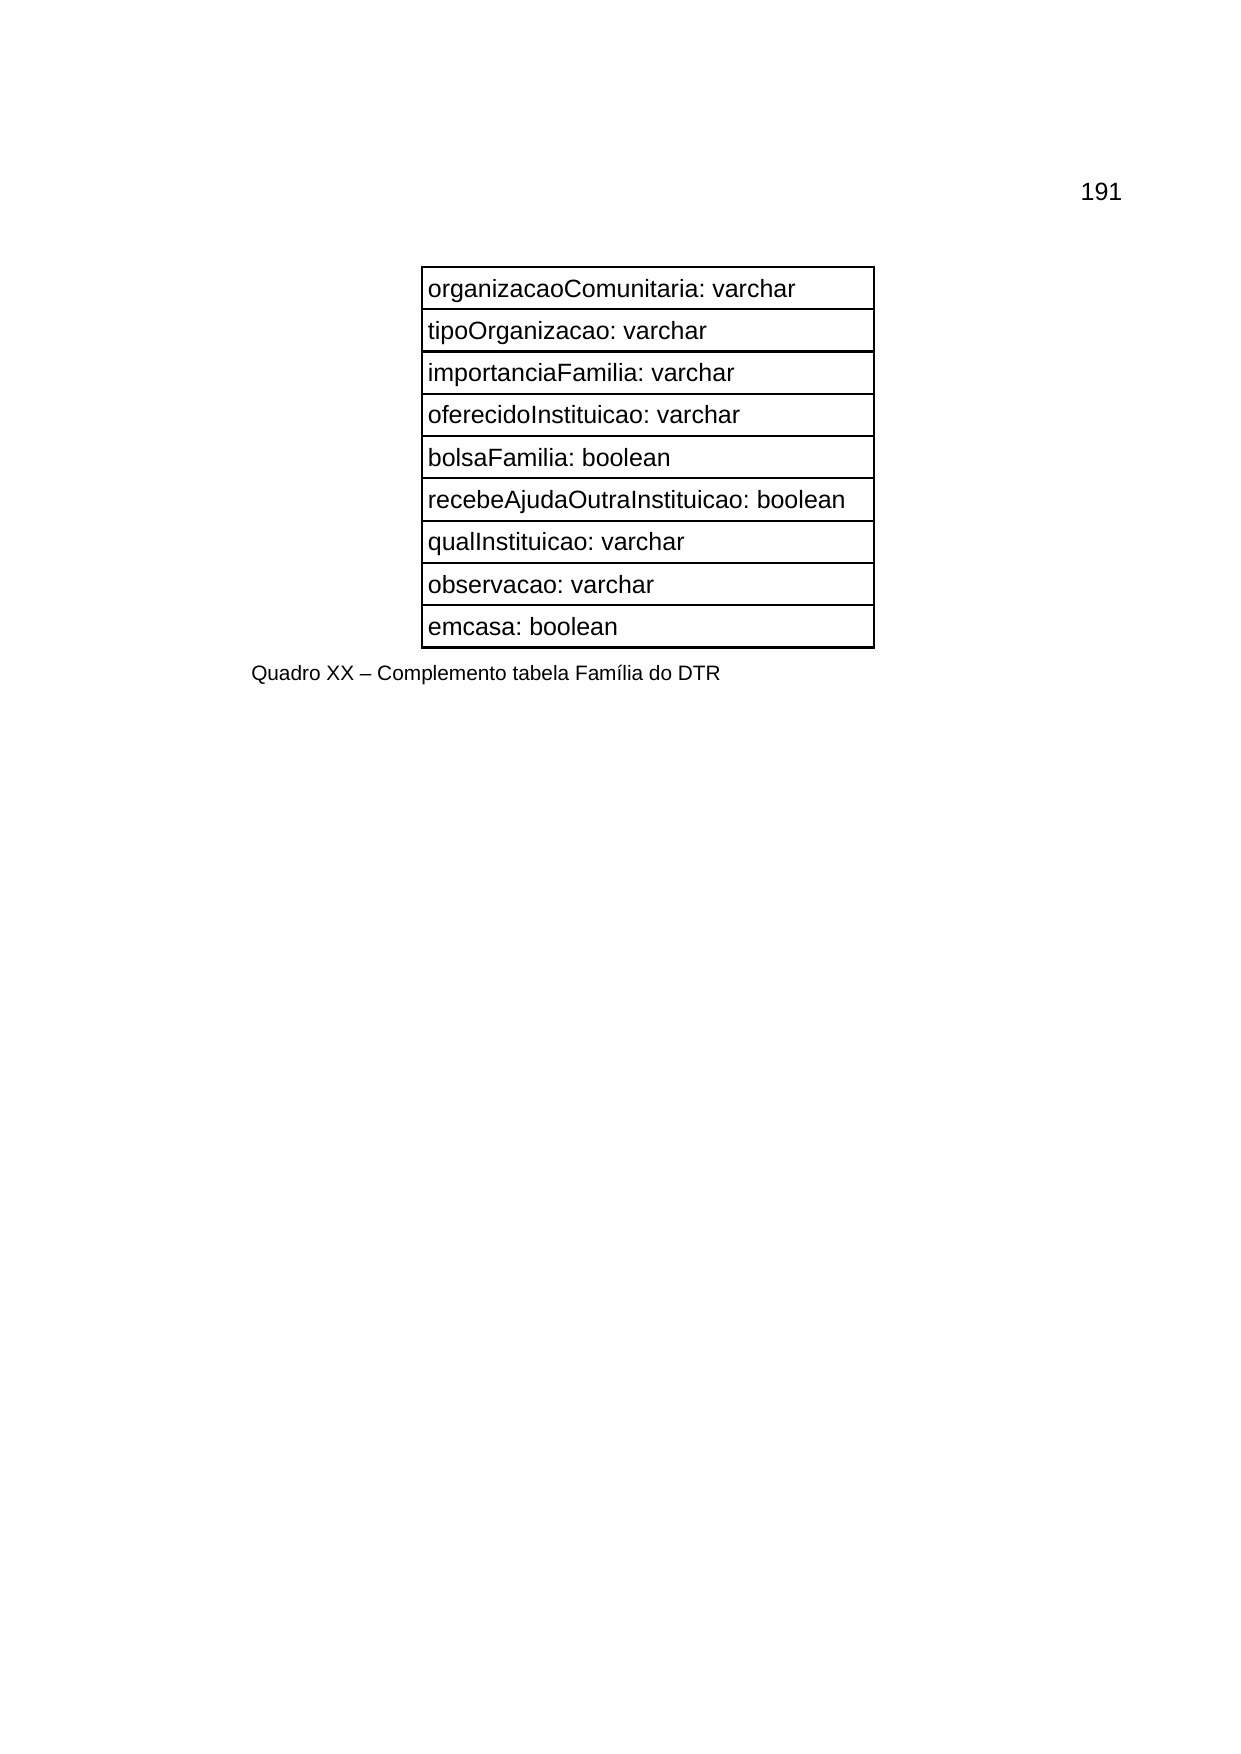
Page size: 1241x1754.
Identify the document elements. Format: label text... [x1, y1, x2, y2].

table_cell oferecidoInstituicao: varchar [423, 395, 873, 435]
text Quadro XX – Complemento tabela Família do DTR [177, 661, 1122, 685]
table_cell bolsaFamilia: boolean [423, 437, 873, 477]
table_cell recebeAjudaOutraInstituicao: boolean [423, 479, 873, 519]
table_cell emcasa: boolean [423, 606, 873, 646]
table_cell qualInstituicao: varchar [423, 522, 873, 562]
table_cell organizacaoComunitaria: varchar [423, 268, 873, 308]
table_cell observacao: varchar [423, 564, 873, 604]
table_cell tipoOrganizacao: varchar [423, 310, 873, 350]
table_cell importanciaFamilia: varchar [423, 353, 873, 393]
